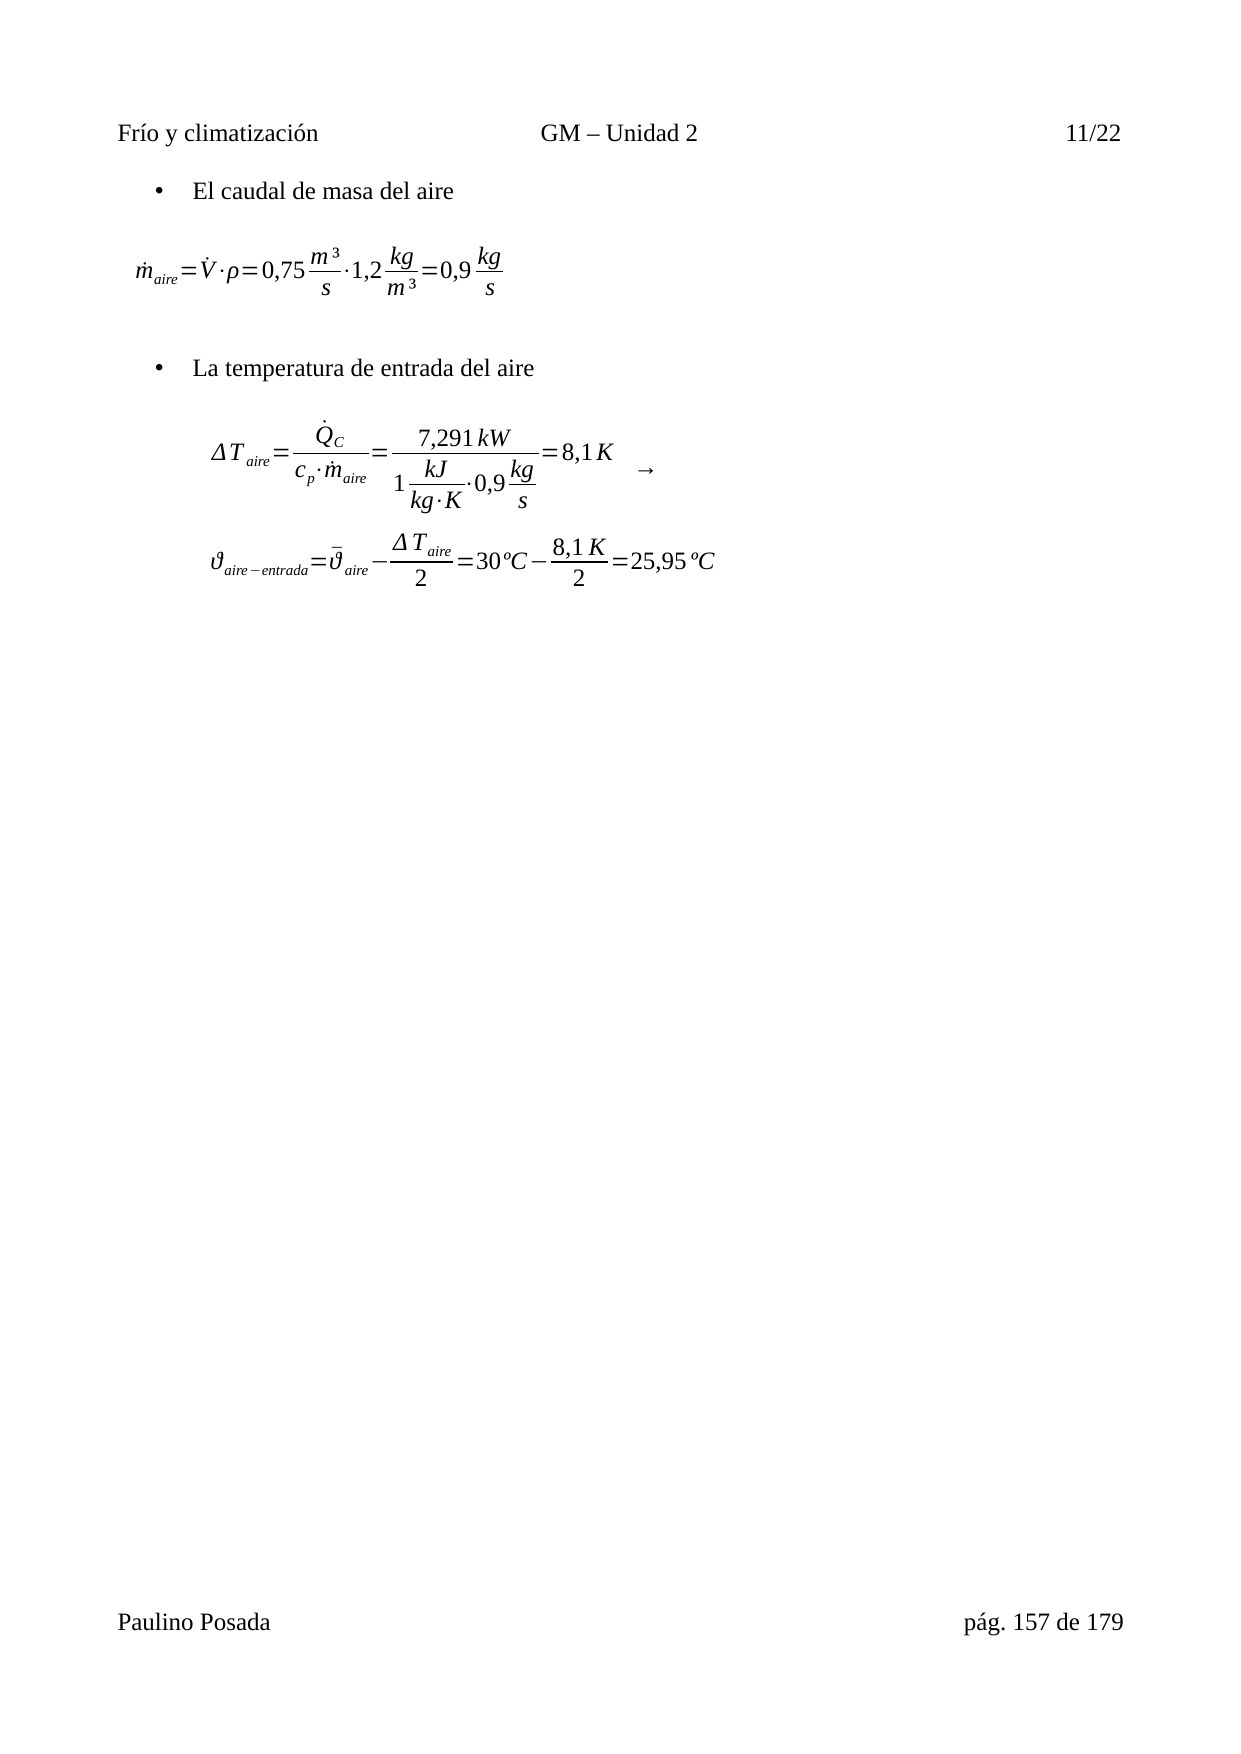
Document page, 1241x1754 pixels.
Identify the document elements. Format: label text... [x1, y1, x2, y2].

list El caudal de masa del aire [155, 176, 1123, 205]
list → [155, 420, 1123, 591]
list La temperatura de entrada del aire [155, 353, 1123, 382]
